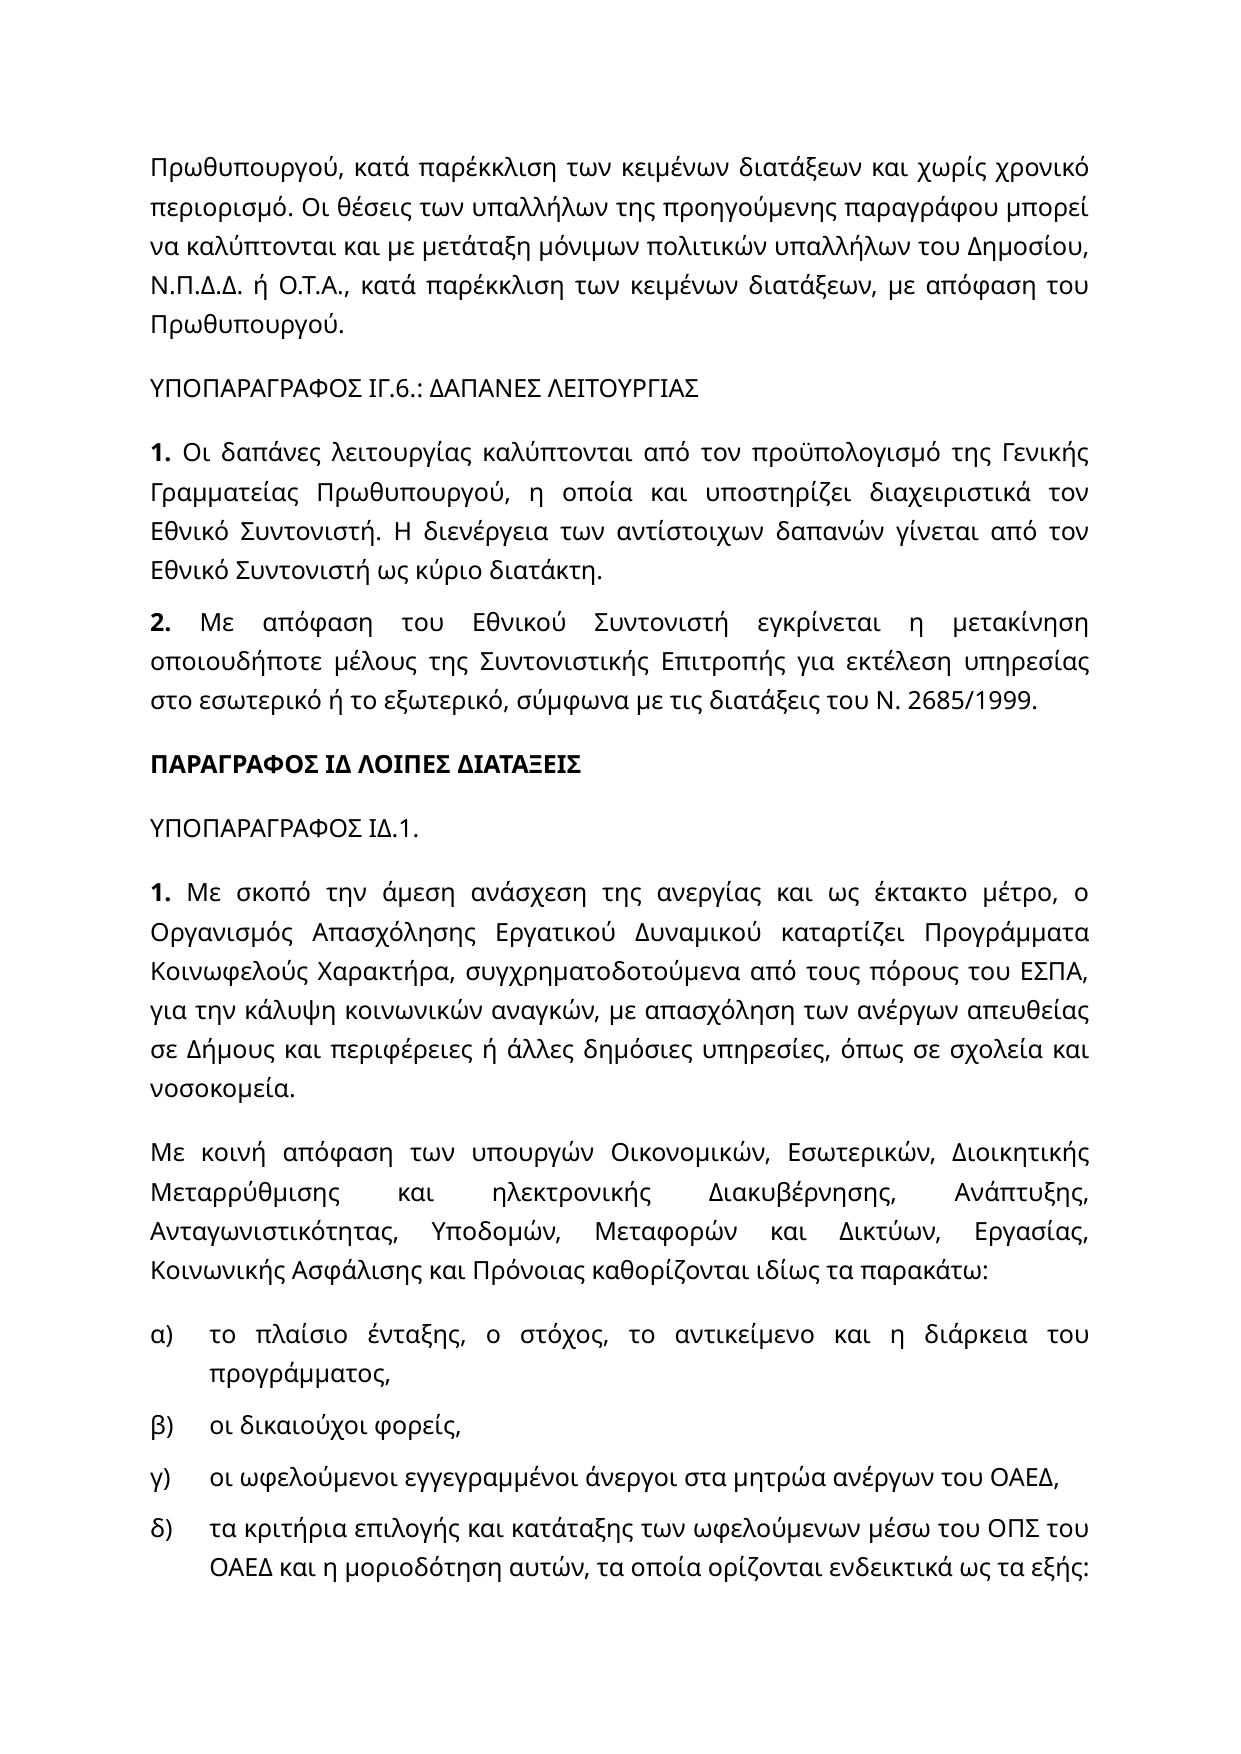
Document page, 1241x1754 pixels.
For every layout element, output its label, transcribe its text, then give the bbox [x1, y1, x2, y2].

text 1. Οι δαπάνες λειτουργίας καλύπτονται από τον προϋπολογισμό της Γενικής Γραμματείας Πρωθυπουργού, η οποία και υποστηρίζει διαχειριστικά τον Εθνικό Συντονιστή. Η διενέργεια των αντίστοιχων δαπανών γίνεται από τον Εθνικό Συντονιστή ως κύριο διατάκτη. [150, 435, 1090, 587]
list γ) οι ωφελούμενοι εγγεγραμμένοι άνεργοι στα μητρώα ανέργων του ΟΑΕΔ, [150, 1459, 1090, 1493]
text ΥΠΟΠΑΡΑΓΡΑΦΟΣ ΙΔ.1. [150, 811, 1090, 845]
text Με κοινή απόφαση των υπουργών Οικονομικών, Εσωτερικών, Διοικητικής Μεταρρύθμισης και ηλεκτρονικής Διακυβέρνησης, Ανάπτυξης, Ανταγωνιστικότητας, Υποδομών, Μεταφορών και Δικτύων, Εργασίας, Κοινωνικής Ασφάλισης και Πρόνοιας καθορίζονται ιδίως τα παρακάτω: [150, 1135, 1090, 1287]
text Πρωθυπουργού, κατά παρέκκλιση των κειμένων διατάξεων και χωρίς χρονικό περιορισμό. Οι θέσεις των υπαλλήλων της προηγούμενης παραγράφου μπορεί να καλύπτονται και με μετάταξη μόνιμων πολιτικών υπαλλήλων του Δημοσίου, Ν.Π.Δ.Δ. ή Ο.Τ.Α., κατά παρέκκλιση των κειμένων διατάξεων, με απόφαση του Πρωθυπουργού. [150, 150, 1090, 341]
text 2. Με απόφαση του Εθνικού Συντονιστή εγκρίνεται η μετακίνηση οποιουδήποτε μέλους της Συντονιστικής Επιτροπής για εκτέλεση υπηρεσίας στο εσωτερικό ή το εξωτερικό, σύμφωνα με τις διατάξεις του Ν. 2685/1999. [150, 604, 1090, 717]
list δ) τα κριτήρια επιλογής και κατάταξης των ωφελούμενων μέσω του ΟΠΣ του ΟΑΕΔ και η μοριοδότηση αυτών, τα οποία ορίζονται ενδεικτικά ως τα εξής: [150, 1511, 1090, 1584]
list β) οι δικαιούχοι φορείς, [150, 1407, 1090, 1442]
text ΠΑΡΑΓΡΑΦΟΣ ΙΔ ΛΟΙΠΕΣ ΔΙΑΤΑΞΕΙΣ [150, 747, 1090, 781]
text 1. Με σκοπό την άμεση ανάσχεση της ανεργίας και ως έκτακτο μέτρο, ο Οργανισμός Απασχόλησης Εργατικού Δυναμικού καταρτίζει Προγράμματα Κοινωφελούς Χαρακτήρα, συγχρηματοδοτούμενα από τους πόρους του ΕΣΠΑ, για την κάλυψη κοινωνικών αναγκών, με απασχόληση των ανέργων απευθείας σε Δήμους και περιφέρειες ή άλλες δημόσιες υπηρεσίες, όπως σε σχολεία και νοσοκομεία. [150, 875, 1090, 1105]
list α) το πλαίσιο ένταξης, ο στόχος, το αντικείμενο και η διάρκεια του προγράμματος, [150, 1317, 1090, 1390]
text ΥΠΟΠΑΡΑΓΡΑΦΟΣ ΙΓ.6.: ΔΑΠΑΝΕΣ ΛΕΙΤΟΥΡΓΙΑΣ [150, 371, 1090, 405]
